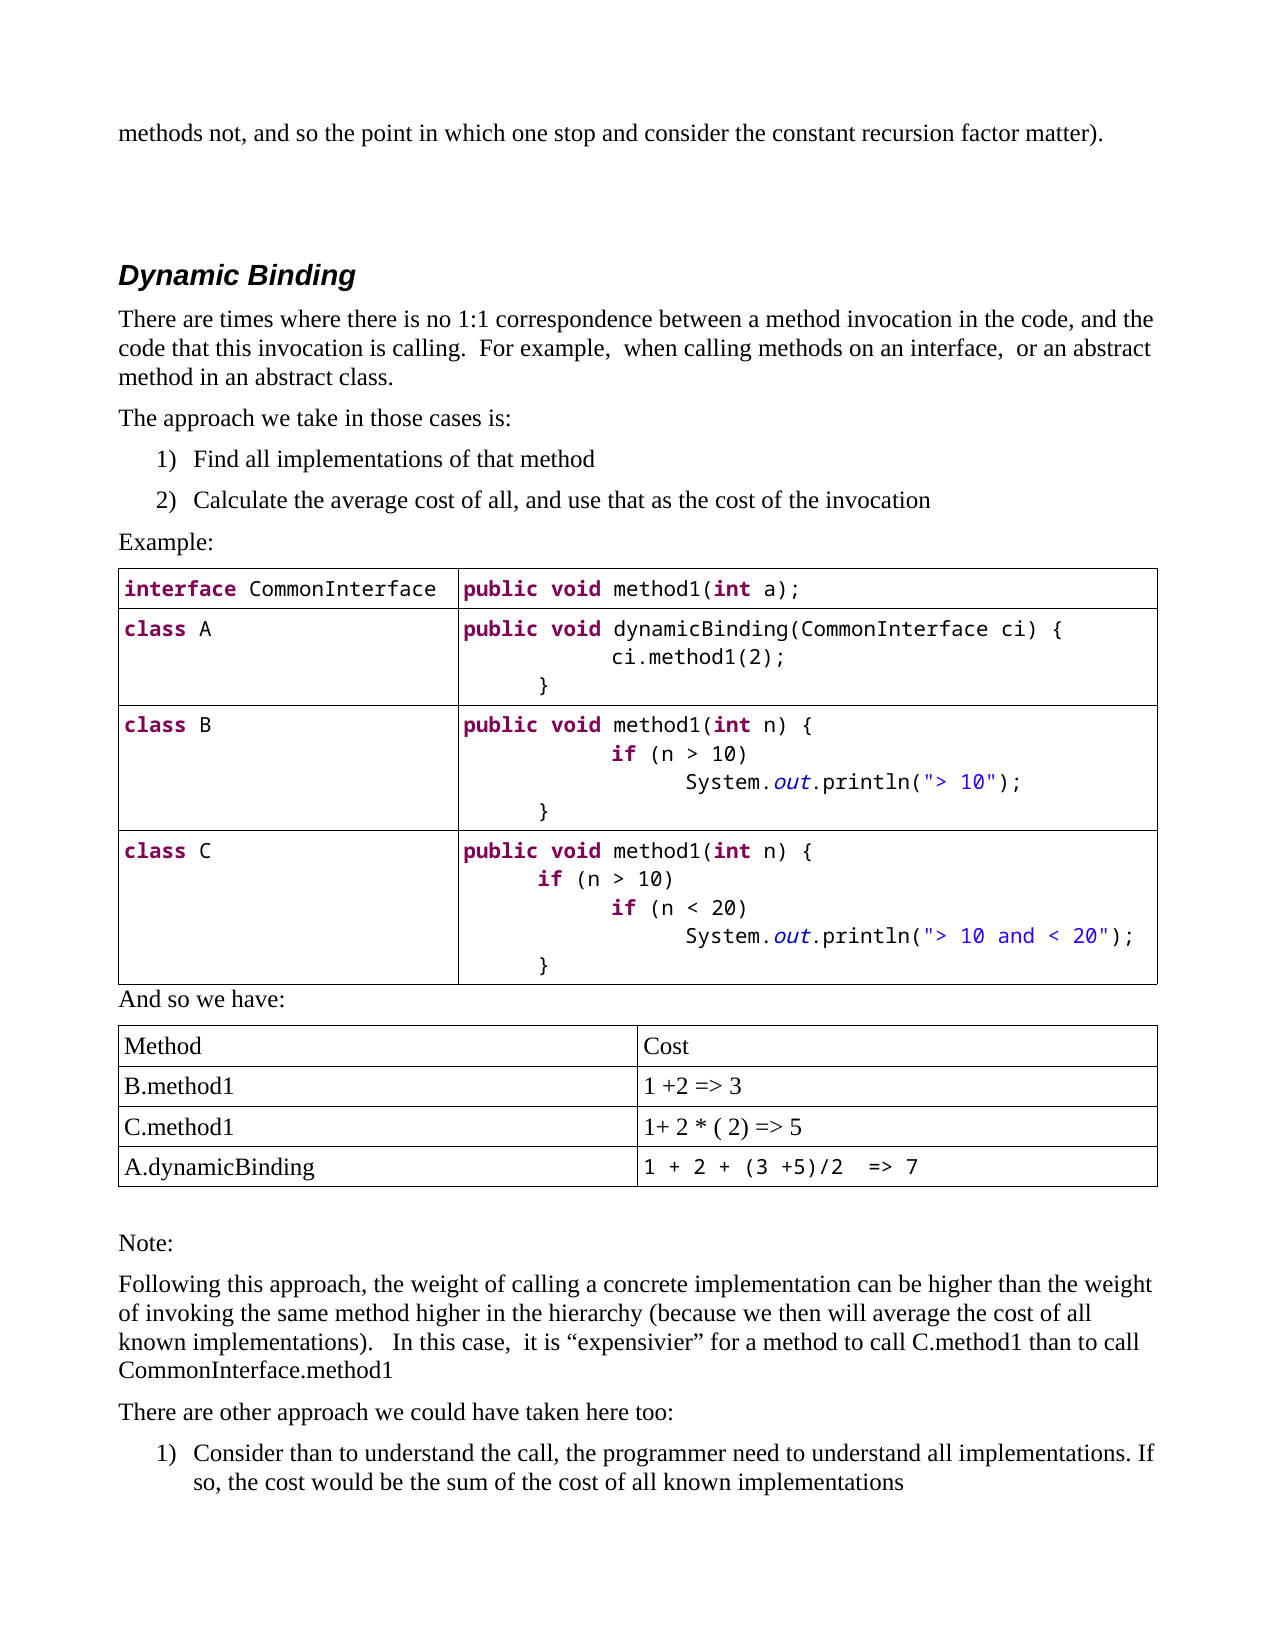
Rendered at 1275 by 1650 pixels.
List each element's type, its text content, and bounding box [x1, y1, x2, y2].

table_header Cost [638, 1026, 1157, 1066]
table_header Method [119, 1026, 637, 1066]
table_cell class C [119, 831, 458, 984]
table_header interface CommonInterface [119, 569, 458, 608]
list Consider than to understand the call, the programmer need to understand all implementations. If so, the cost would be the sum of the cost of all known implementations [156, 1438, 1157, 1495]
subtitle Dynamic Binding [118, 258, 1157, 292]
table_cell 1 + 2 + (3 +5)/2 => 7 [638, 1147, 1157, 1186]
list Find all implementations of that method [156, 444, 1157, 473]
text Note: [118, 1228, 1157, 1257]
table_cell B.method1 [119, 1067, 637, 1106]
table_header public void method1(int a); [459, 569, 1157, 608]
list Calculate the average cost of all, and use that as the cost of the invocation [156, 485, 1157, 514]
text And so we have: [118, 985, 1157, 1013]
text The approach we take in those cases is: [118, 403, 1157, 432]
table_cell class A [119, 609, 458, 705]
table_cell C.method1 [119, 1107, 637, 1146]
text There are other approach we could have taken here too: [118, 1397, 1157, 1425]
text There are times where there is no 1:1 correspondence between a method invocation in the code, and the code that this invocation is calling. For example, when calling methods on an interface, or an abstract method in an abstract class. [118, 304, 1157, 390]
table_cell class B [119, 706, 458, 830]
text Following this approach, the weight of calling a concrete implementation can be higher than the weight of invoking the same method higher in the hierarchy (because we then will average the cost of all known implementations). In this case, it is “expensivier” for a method to call C.method1 than to call CommonInterface.method1 [118, 1269, 1157, 1384]
table_cell public void dynamicBinding(CommonInterface ci) { ci.method1(2); } [459, 609, 1157, 705]
table_cell 1+ 2 * ( 2) => 5 [638, 1107, 1157, 1146]
table_cell A.dynamicBinding [119, 1147, 637, 1186]
table_cell 1 +2 => 3 [638, 1067, 1157, 1106]
text Example: [118, 527, 1157, 555]
table_cell public void method1(int n) { if (n > 10) if (n < 20) System.out.println("> 10 and < 20"); } [459, 831, 1157, 984]
text methods not, and so the point in which one stop and consider the constant recursion factor matter). [118, 118, 1157, 147]
table_cell public void method1(int n) { if (n > 10) System.out.println("> 10"); } [459, 706, 1157, 830]
